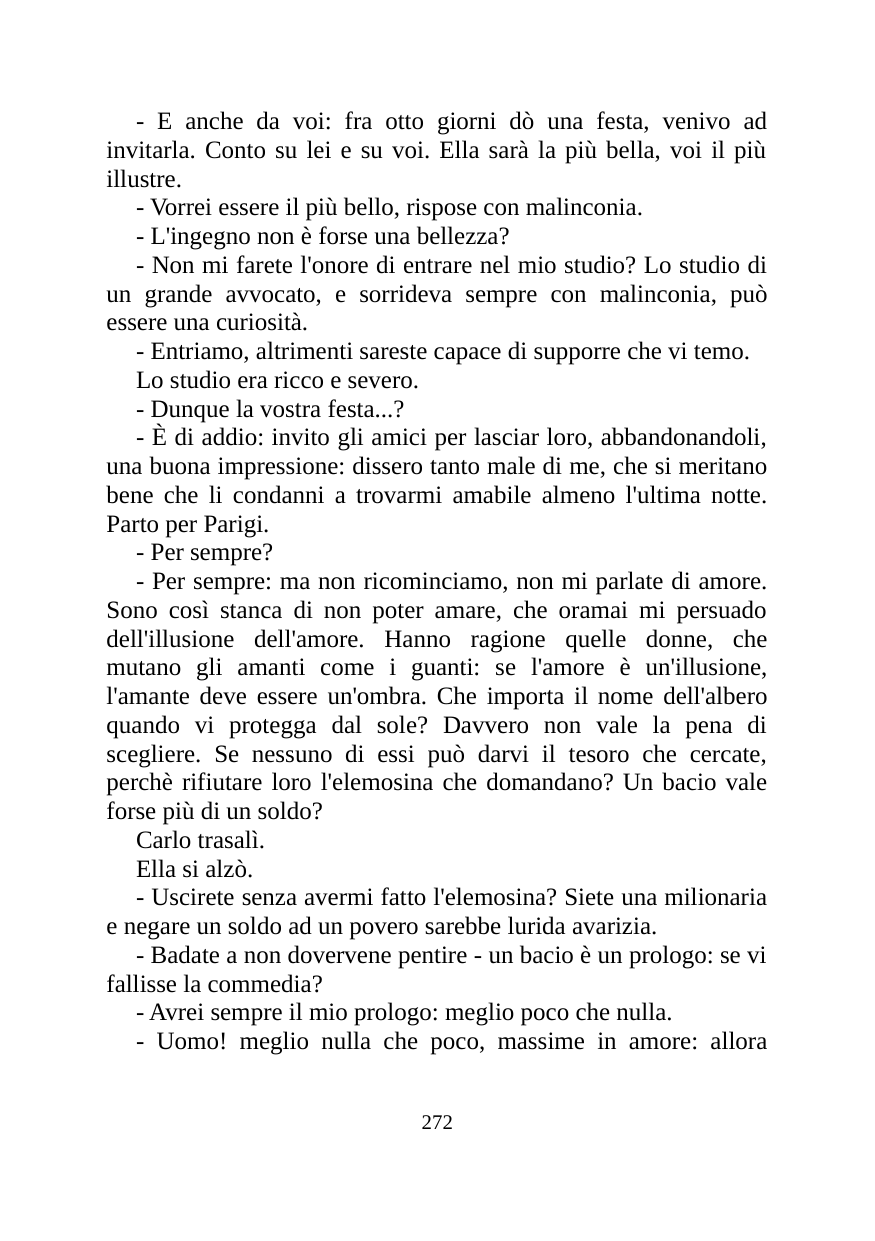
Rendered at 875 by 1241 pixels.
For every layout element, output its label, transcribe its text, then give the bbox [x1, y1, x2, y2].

text - È di addio: invito gli amici per lasciar loro, abbandonandoli, una buona impressione: dissero tanto male di me, che si meritano bene che li condanni a trovarmi amabile almeno l'ultima notte. Parto per Parigi. [106, 422, 768, 537]
text - Vorrei essere il più bello, rispose con malinconia. [106, 192, 768, 221]
text Ella si alzò. [106, 854, 768, 882]
text - Uscirete senza avermi fatto l'elemosina? Siete una milionaria e negare un soldo ad un povero sarebbe lurida avarizia. [106, 882, 768, 940]
text Lo studio era ricco e severo. [106, 365, 768, 394]
text - Non mi farete l'onore di entrare nel mio studio? Lo studio di un grande avvocato, e sorrideva sempre con malinconia, può essere una curiosità. [106, 250, 768, 336]
text - Per sempre: ma non ricominciamo, non mi parlate di amore. Sono così stanca di non poter amare, che oramai mi persuado dell'illusione dell'amore. Hanno ragione quelle donne, che mutano gli amanti come i guanti: se l'amore è un'illusione, l'amante deve essere un'ombra. Che importa il nome dell'albero quando vi protegga dal sole? Davvero non vale la pena di scegliere. Se nessuno di essi può darvi il tesoro che cercate, perchè rifiutare loro l'elemosina che domandano? Un bacio vale forse più di un soldo? [106, 566, 768, 825]
text - Per sempre? [106, 537, 768, 566]
text - Avrei sempre il mio prologo: meglio poco che nulla. [106, 997, 768, 1026]
text - Uomo! meglio nulla che poco, massime in amore: allora [106, 1026, 768, 1055]
text - Dunque la vostra festa...? [106, 394, 768, 422]
text - Entriamo, altrimenti sareste capace di supporre che vi temo. [106, 336, 768, 365]
text - Badate a non dovervene pentire - un bacio è un prologo: se vi fallisse la commedia? [106, 940, 768, 997]
text - L'ingegno non è forse una bellezza? [106, 221, 768, 250]
text Carlo trasalì. [106, 825, 768, 854]
text - E anche da voi: fra otto giorni dò una festa, venivo ad invitarla. Conto su lei e su voi. Ella sarà la più bella, voi il più illustre. [106, 106, 768, 192]
